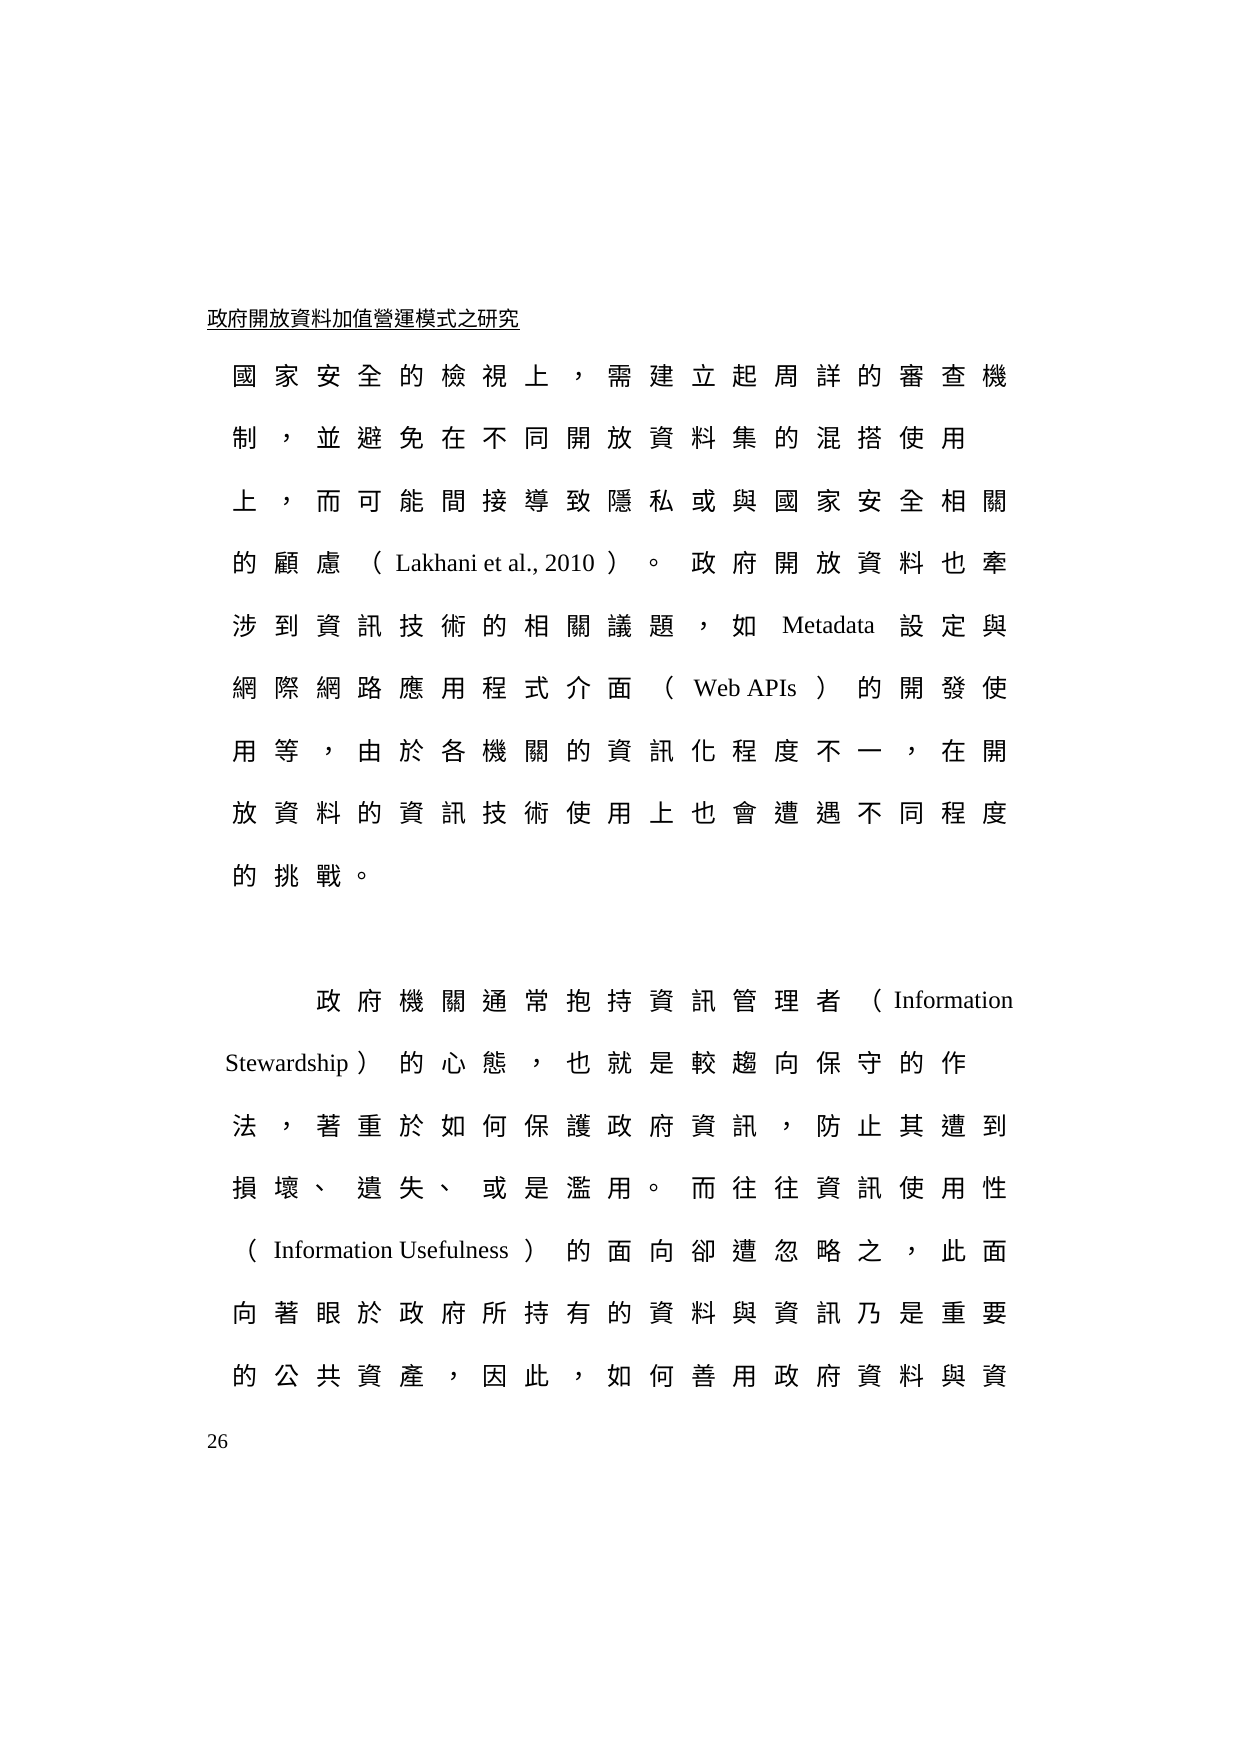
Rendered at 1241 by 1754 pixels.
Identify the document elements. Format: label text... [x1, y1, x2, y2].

text 政府機關通常抱持資訊管理者（Information Stewardship）的心態，也就是較趨向保守的作法，著重於如何保護政府資訊，防止其遭到損壞、遺失、或是濫用。而往往資訊使用性（Information Usefulness）的面向卻遭忽略之，此面向著眼於政府所持有的資料與資訊乃是重要的公共資產，因此，如何善用政府資料與資 [224, 958, 1016, 1395]
text 國家安全的檢視上，需建立起周詳的審查機制，並避免在不同開放資料集的混搭使用上，而可能間接導致隱私或與國家安全相關的顧慮（Lakhani et al., 2010）。政府開放資料也牽涉到資訊技術的相關議題，如Metadata設定與網際網路應用程式介面（Web APIs）的開發使用等，由於各機關的資訊化程度不一，在開放資料的資訊技術使用上也會遭遇不同程度的挑戰。 [224, 333, 1016, 895]
